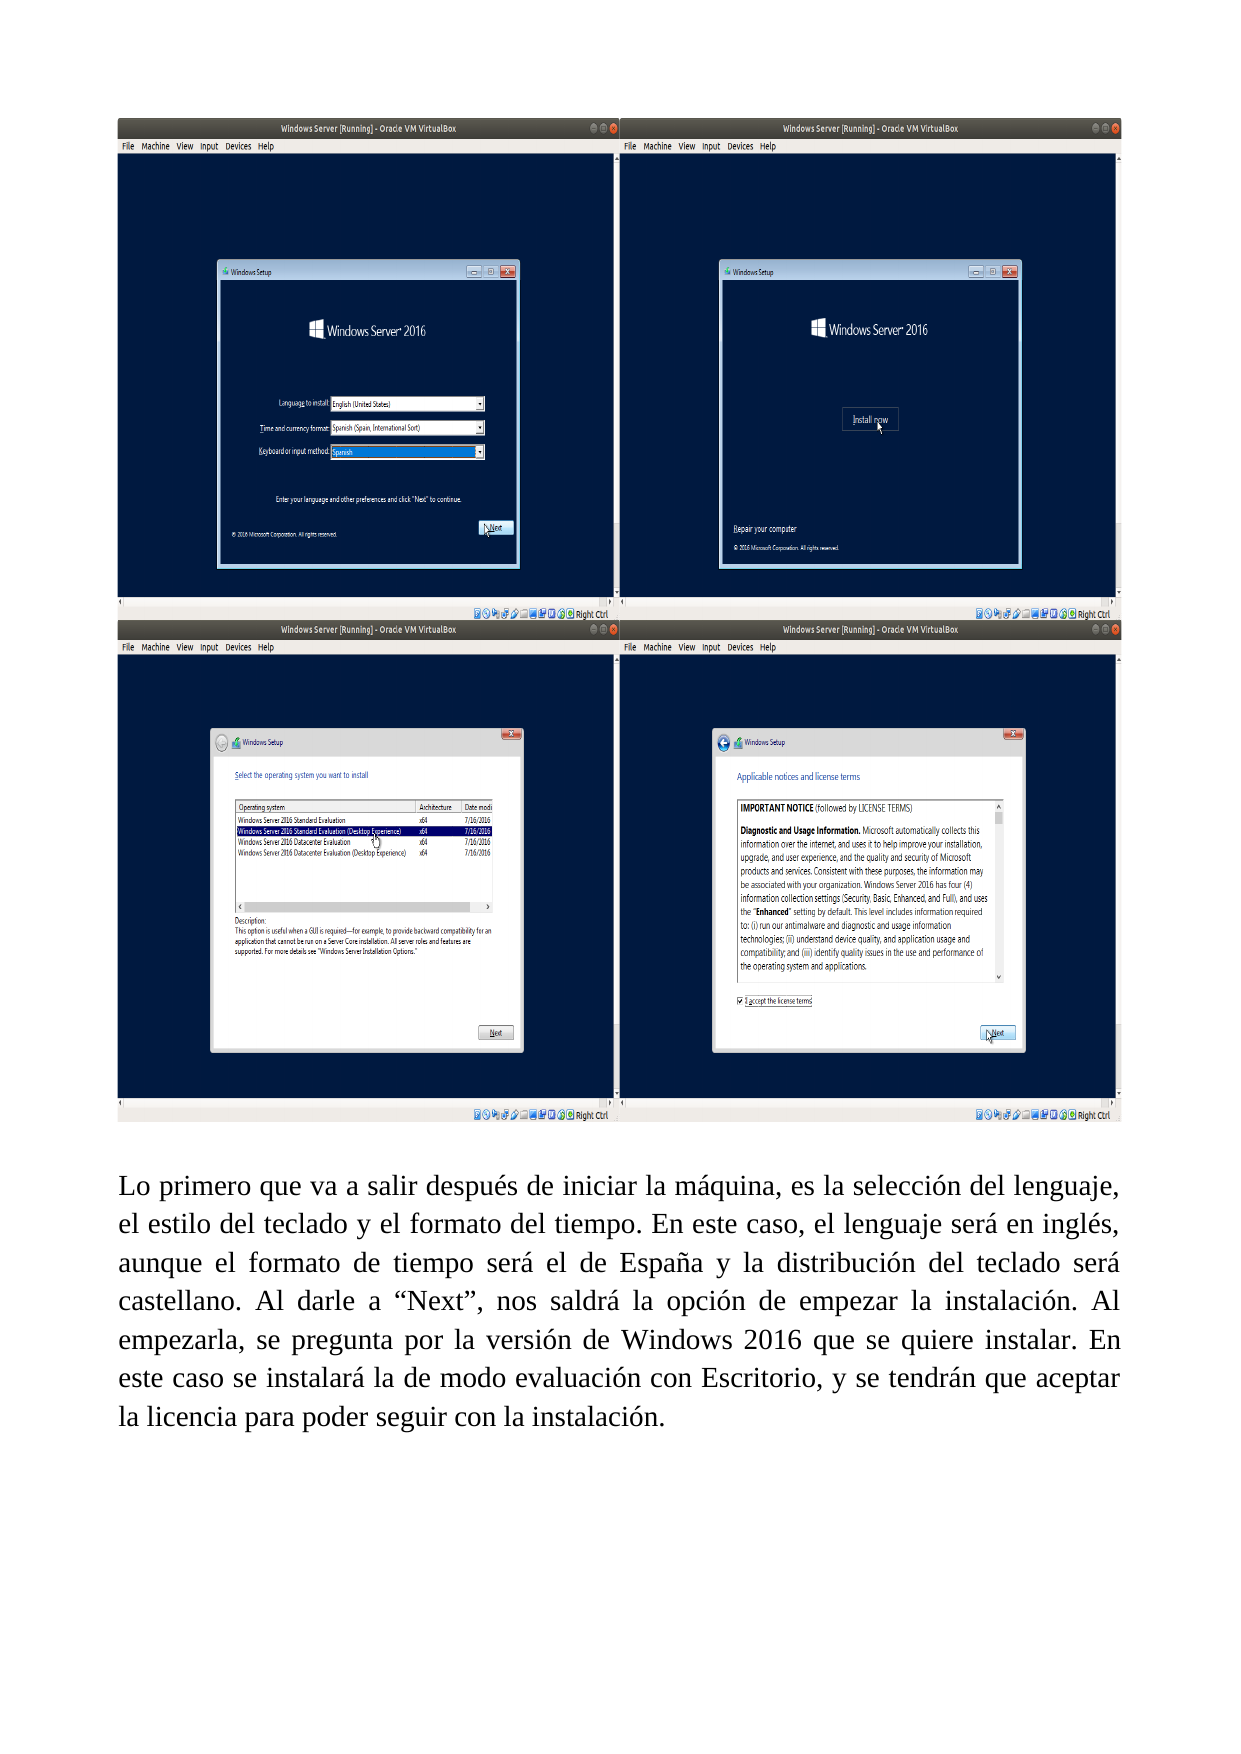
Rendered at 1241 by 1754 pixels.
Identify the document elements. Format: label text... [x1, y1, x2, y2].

text Lo primero que va a salir después de iniciar la máquina, es la selección del lenguaje, el estilo del teclado y el formato del tiempo. En este caso, el lenguaje será en inglés, aunque el formato de tiempo será el de España y la distribución del teclado será castellano. Al darle a “Next”, nos saldrá la opción de empezar la instalación. Al empezarla, se pregunta por la versión de Windows 2016 que se quiere instalar. En este caso se instalará la de modo evaluación con Escritorio, y se tendrán que aceptar la licencia para poder seguir con la instalación. [118, 1168, 1122, 1433]
picture [117, 118, 1122, 1122]
